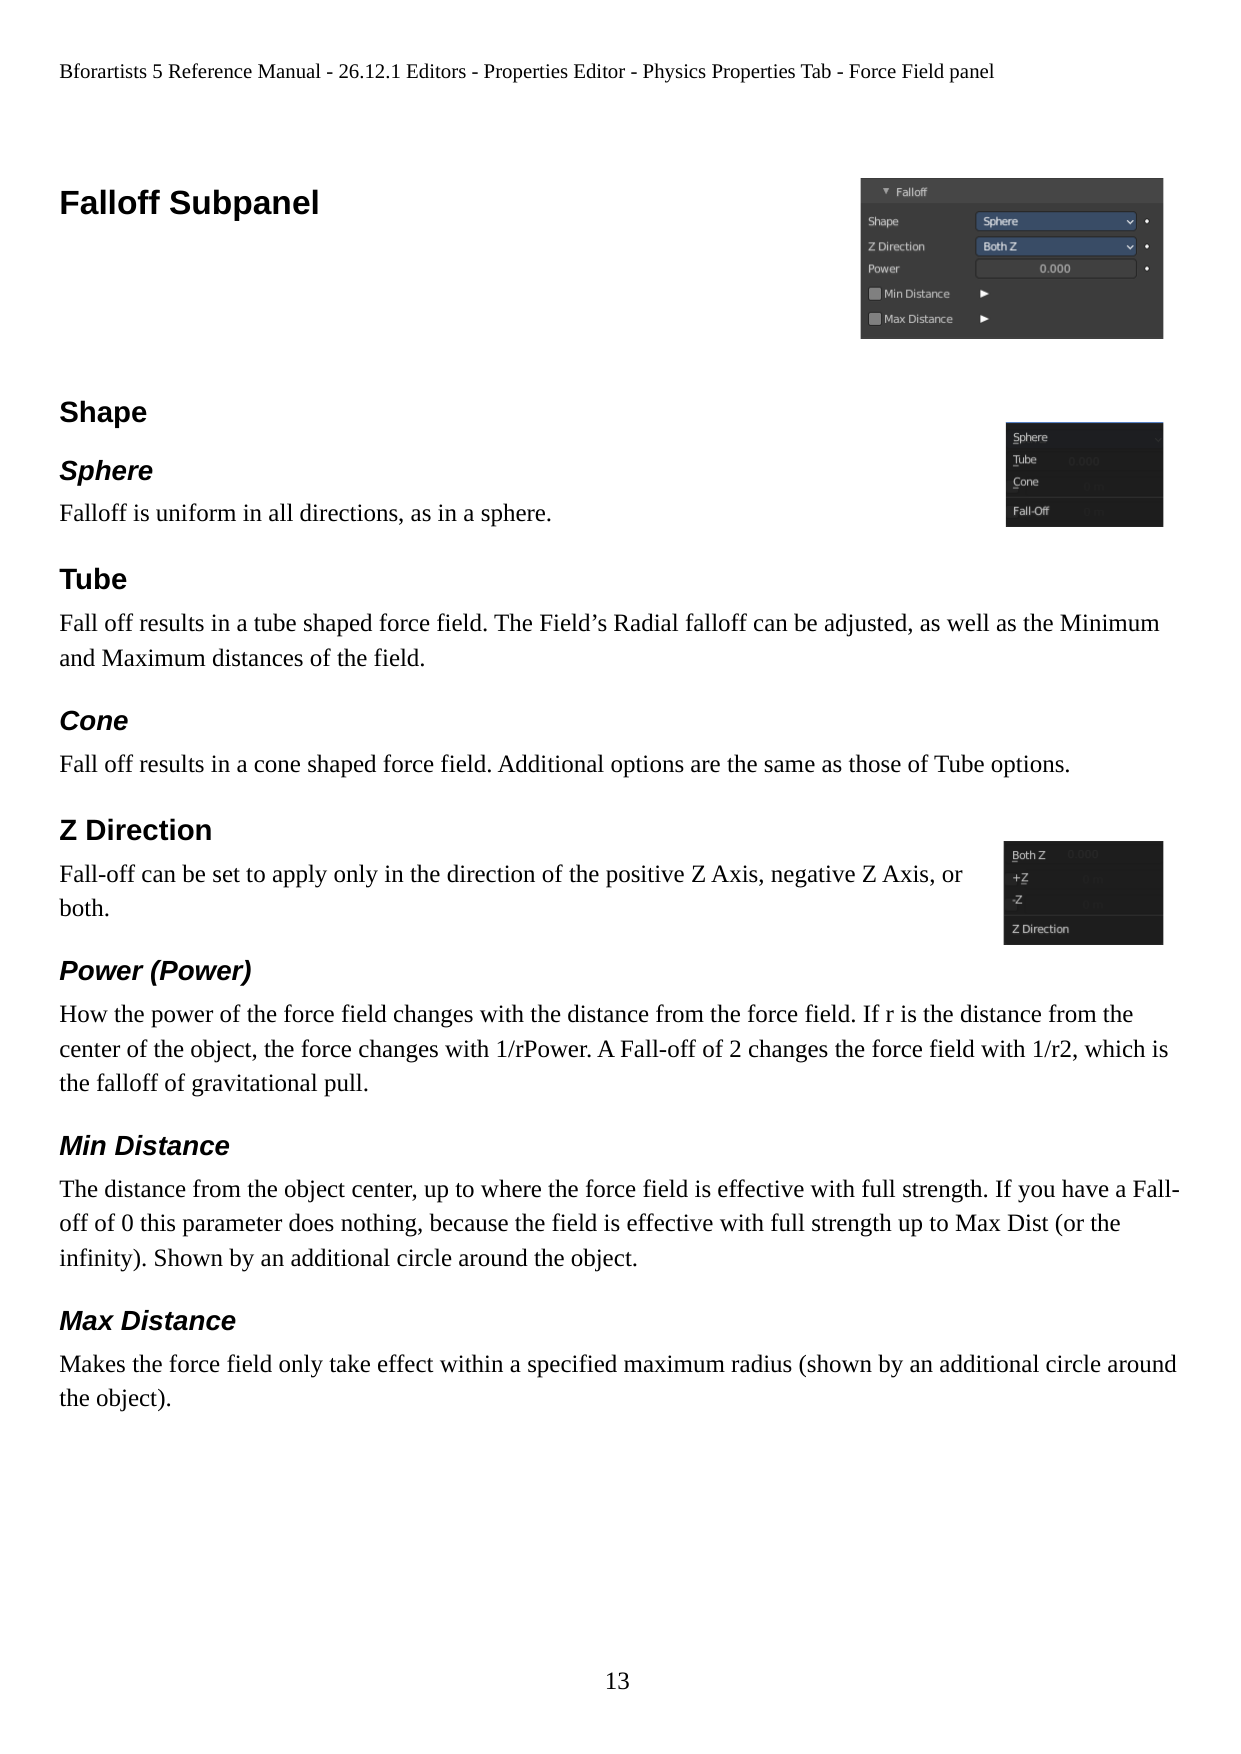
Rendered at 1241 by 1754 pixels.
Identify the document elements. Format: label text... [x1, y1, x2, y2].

subtitle Shape [59, 395, 1181, 429]
text Fall-off can be set to apply only in the direction of the positive Z Axis, negative Z Axis, or both. [59, 859, 1003, 922]
subtitle Max Distance [59, 1304, 1181, 1336]
text The distance from the object center, up to where the force field is effective with full strength. If you have a Fall-off of 0 this parameter does nothing, because the field is effective with full strength up to Max Dist (or the infinity). Shown by an additional circle around the object. [59, 1174, 1181, 1272]
subtitle Min Distance [59, 1130, 1181, 1162]
picture [1003, 841, 1164, 945]
text Makes the force field only take effect within a specified maximum radius (shown by an additional circle around the object). [59, 1349, 1181, 1412]
text Fall off results in a cone shaped force field. Additional options are the same as those of Tube options. [59, 749, 1181, 778]
subtitle Power (Power) [59, 955, 1181, 987]
picture [1005, 422, 1164, 527]
subtitle Cone [59, 704, 1181, 736]
text Fall off results in a tube shaped force field. The Field’s Radial falloff can be adjusted, as well as the Minimum and Maximum distances of the field. [59, 608, 1181, 672]
subtitle [1164, 454, 1181, 486]
subtitle Sphere [59, 454, 1005, 486]
subtitle Z Direction [59, 812, 1181, 846]
subtitle [1164, 182, 1181, 221]
subtitle Falloff Subpanel [59, 182, 860, 221]
text Falloff is uniform in all directions, as in a sphere. [59, 498, 1005, 527]
picture [860, 178, 1164, 339]
subtitle Tube [59, 562, 1181, 596]
text How the power of the force field changes with the distance from the force field. If r is the distance from the center of the object, the force changes with 1/rPower. A Fall-off of 2 changes the force field with 1/r2, which is the falloff of gravitational pull. [59, 999, 1181, 1097]
